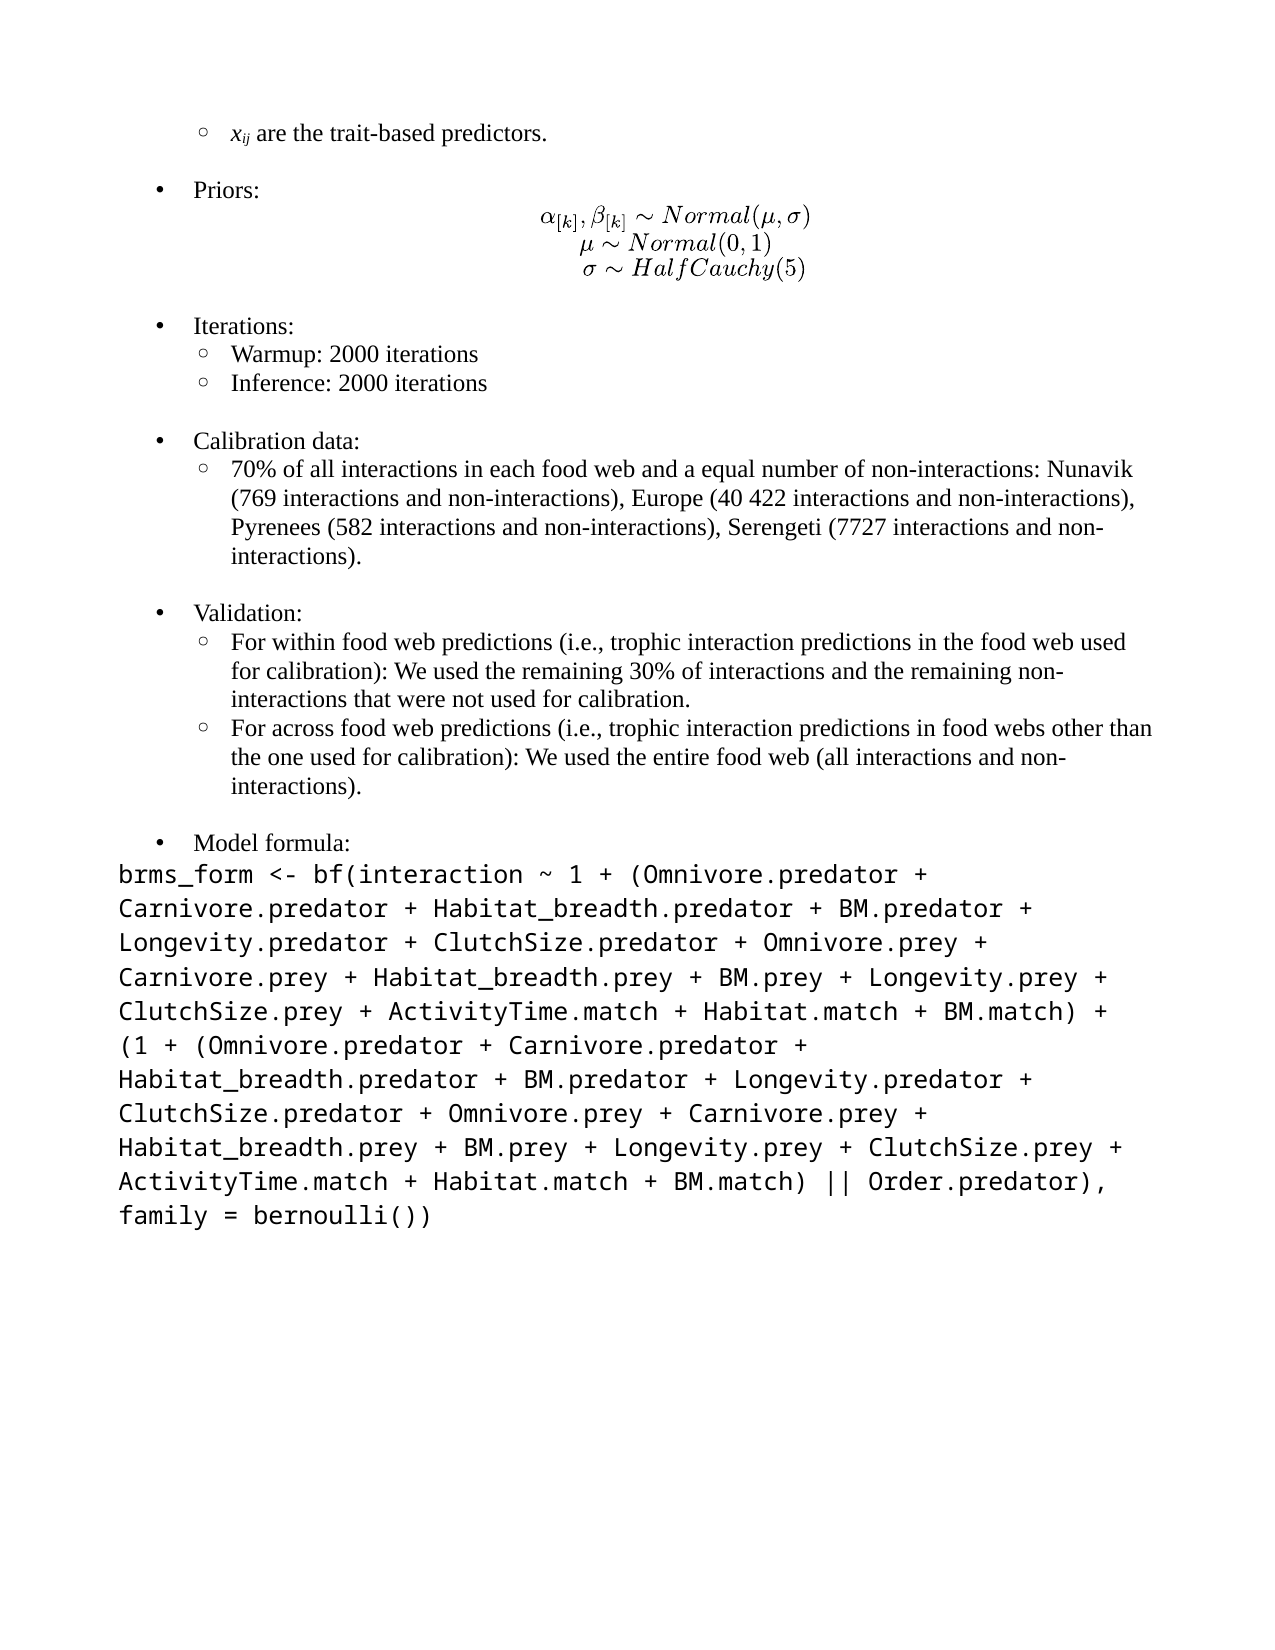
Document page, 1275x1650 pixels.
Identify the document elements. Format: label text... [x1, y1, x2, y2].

text brms_form <- bf(interaction ~ 1 + (Omnivore.predator + Carnivore.predator + Habitat_breadth.predator + BM.predator + Longevity.predator + ClutchSize.predator + Omnivore.prey + Carnivore.prey + Habitat_breadth.prey + BM.prey + Longevity.prey + ClutchSize.prey + ActivityTime.match + Habitat.match + BM.match) + (1 + (Omnivore.predator + Carnivore.predator + Habitat_breadth.predator + BM.predator + Longevity.predator + ClutchSize.predator + Omnivore.prey + Carnivore.prey + Habitat_breadth.prey + BM.prey + Longevity.prey + ClutchSize.prey + ActivityTime.match + Habitat.match + BM.match) || Order.predator), family = bernoulli()) [118, 857, 1157, 1232]
list xij are the trait-based predictors. [193, 118, 1157, 147]
list Iterations: [156, 311, 1157, 339]
list Inference: 2000 iterations [193, 368, 1157, 397]
list For within food web predictions (i.e., trophic interaction predictions in the food web used for calibration): We used the remaining 30% of interactions and the remaining non-interactions that were not used for calibration. [193, 627, 1157, 713]
list Calibration data: [156, 426, 1157, 454]
list Model formula: [156, 828, 1157, 857]
list 70% of all interactions in each food web and a equal number of non-interactions: Nunavik (769 interactions and non-interactions), Europe (40 422 interactions and non-interactions), Pyrenees (582 interactions and non-interactions), Serengeti (7727 interactions and non-interactions). [193, 454, 1157, 569]
list Validation: [156, 598, 1157, 627]
list Priors: [156, 176, 1157, 204]
list Warmup: 2000 iterations [193, 339, 1157, 368]
list For across food web predictions (i.e., trophic interaction predictions in food webs other than the one used for calibration): We used the entire food web (all interactions and non-interactions). [193, 713, 1157, 799]
